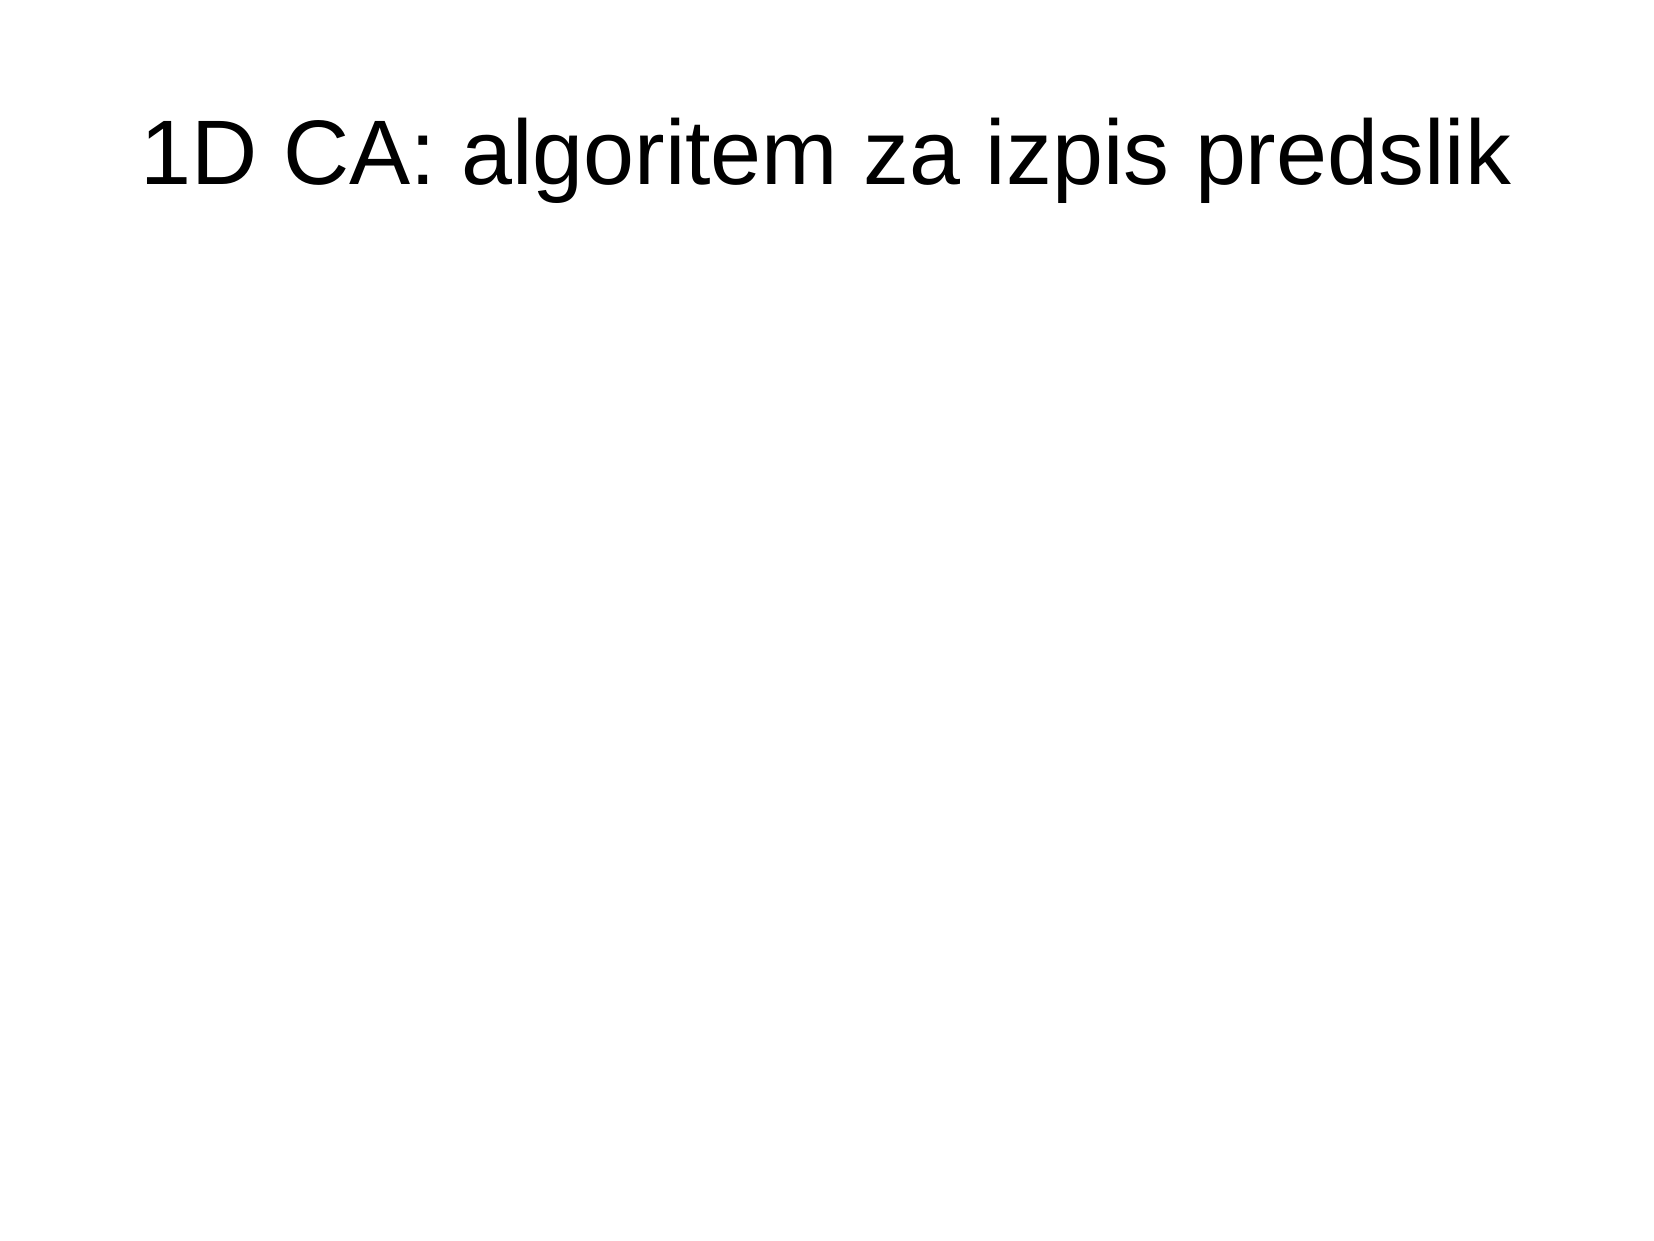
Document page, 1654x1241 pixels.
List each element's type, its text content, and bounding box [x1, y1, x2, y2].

title 1D CA: algoritem za izpis predslik [82, 49, 1571, 257]
